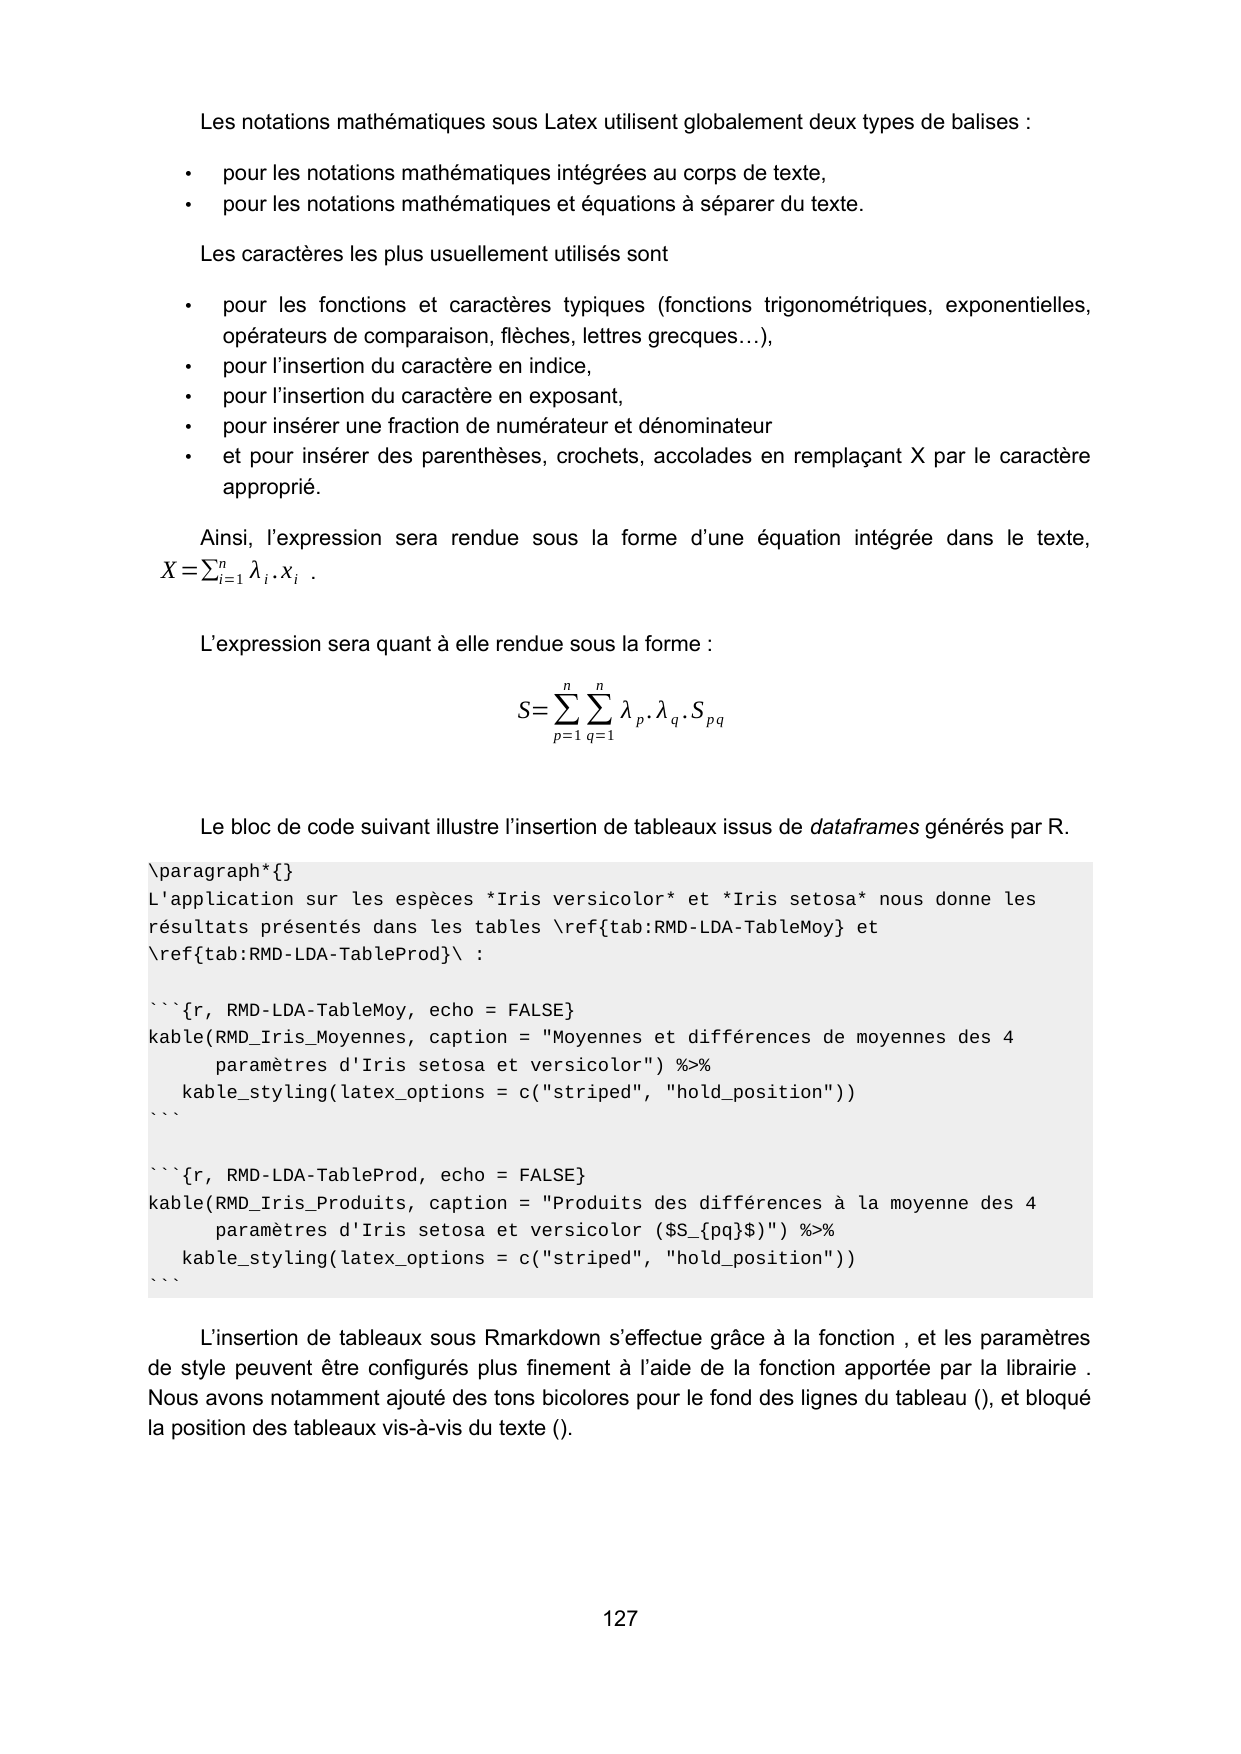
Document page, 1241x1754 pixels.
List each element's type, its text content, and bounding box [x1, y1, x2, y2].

list pour l’insertion du caractère en indice, [185, 353, 1093, 378]
list pour les fonctions et caractères typiques (fonctions trigonométriques, exponentielles, opérateurs de comparaison, flèches, lettres grecques…), [185, 292, 1093, 348]
text \paragraph*{} [148, 862, 1093, 883]
list et pour insérer des parenthèses, crochets, accolades en remplaçant X par le caractère approprié. [185, 443, 1093, 499]
list pour insérer une fraction de numérateur et dénominateur [185, 413, 1093, 438]
text ``` [148, 1111, 1093, 1132]
text résultats présentés dans les tables \ref{tab:RMD-LDA-TableMoy} et [148, 917, 1093, 939]
text kable_styling(latex_options = c("striped", "hold_position")) [148, 1249, 1093, 1270]
text ```{r, RMD-LDA-TableProd, echo = FALSE} [148, 1166, 1093, 1187]
text L’insertion de tableaux sous Rmarkdown s’effectue grâce à la fonction , et les paramètres de style peuvent être configurés plus finement à l’aide de la fonction apportée par la librairie . Nous avons notamment ajouté des tons bicolores pour le fond des lignes du tableau (), et bloqué la position des tableaux vis-à-vis du texte (). [148, 1325, 1093, 1441]
list pour l’insertion du caractère en exposant, [185, 383, 1093, 408]
text paramètres d'Iris setosa et versicolor ($S_{pq}$)") %>% [148, 1221, 1093, 1242]
text kable_styling(latex_options = c("striped", "hold_position")) [148, 1083, 1093, 1104]
text Les notations mathématiques sous Latex utilisent globalement deux types de balises : [148, 109, 1093, 134]
text paramètres d'Iris setosa et versicolor") %>% [148, 1056, 1093, 1077]
list pour les notations mathématiques et équations à séparer du texte. [185, 190, 1093, 216]
text ```{r, RMD-LDA-TableMoy, echo = FALSE} [148, 1000, 1093, 1022]
text kable(RMD_Iris_Moyennes, caption = "Moyennes et différences de moyennes des 4 [148, 1028, 1093, 1049]
text Le bloc de code suivant illustre l’insertion de tableaux issus de dataframes générés par R. [148, 814, 1093, 839]
text kable(RMD_Iris_Produits, caption = "Produits des différences à la moyenne des 4 [148, 1193, 1093, 1215]
text L’expression sera quant à elle rendue sous la forme : [148, 631, 1093, 657]
text L'application sur les espèces *Iris versicolor* et *Iris setosa* nous donne les [148, 890, 1093, 911]
text Ainsi, l’expression sera rendue sous la forme d’une équation intégrée dans le texte, . [148, 524, 1093, 588]
text Les caractères les plus usuellement utilisés sont [148, 241, 1093, 267]
text \ref{tab:RMD-LDA-TableProd}\ : [148, 945, 1093, 966]
text ``` [148, 1276, 1093, 1298]
list pour les notations mathématiques intégrées au corps de texte, [185, 160, 1093, 185]
